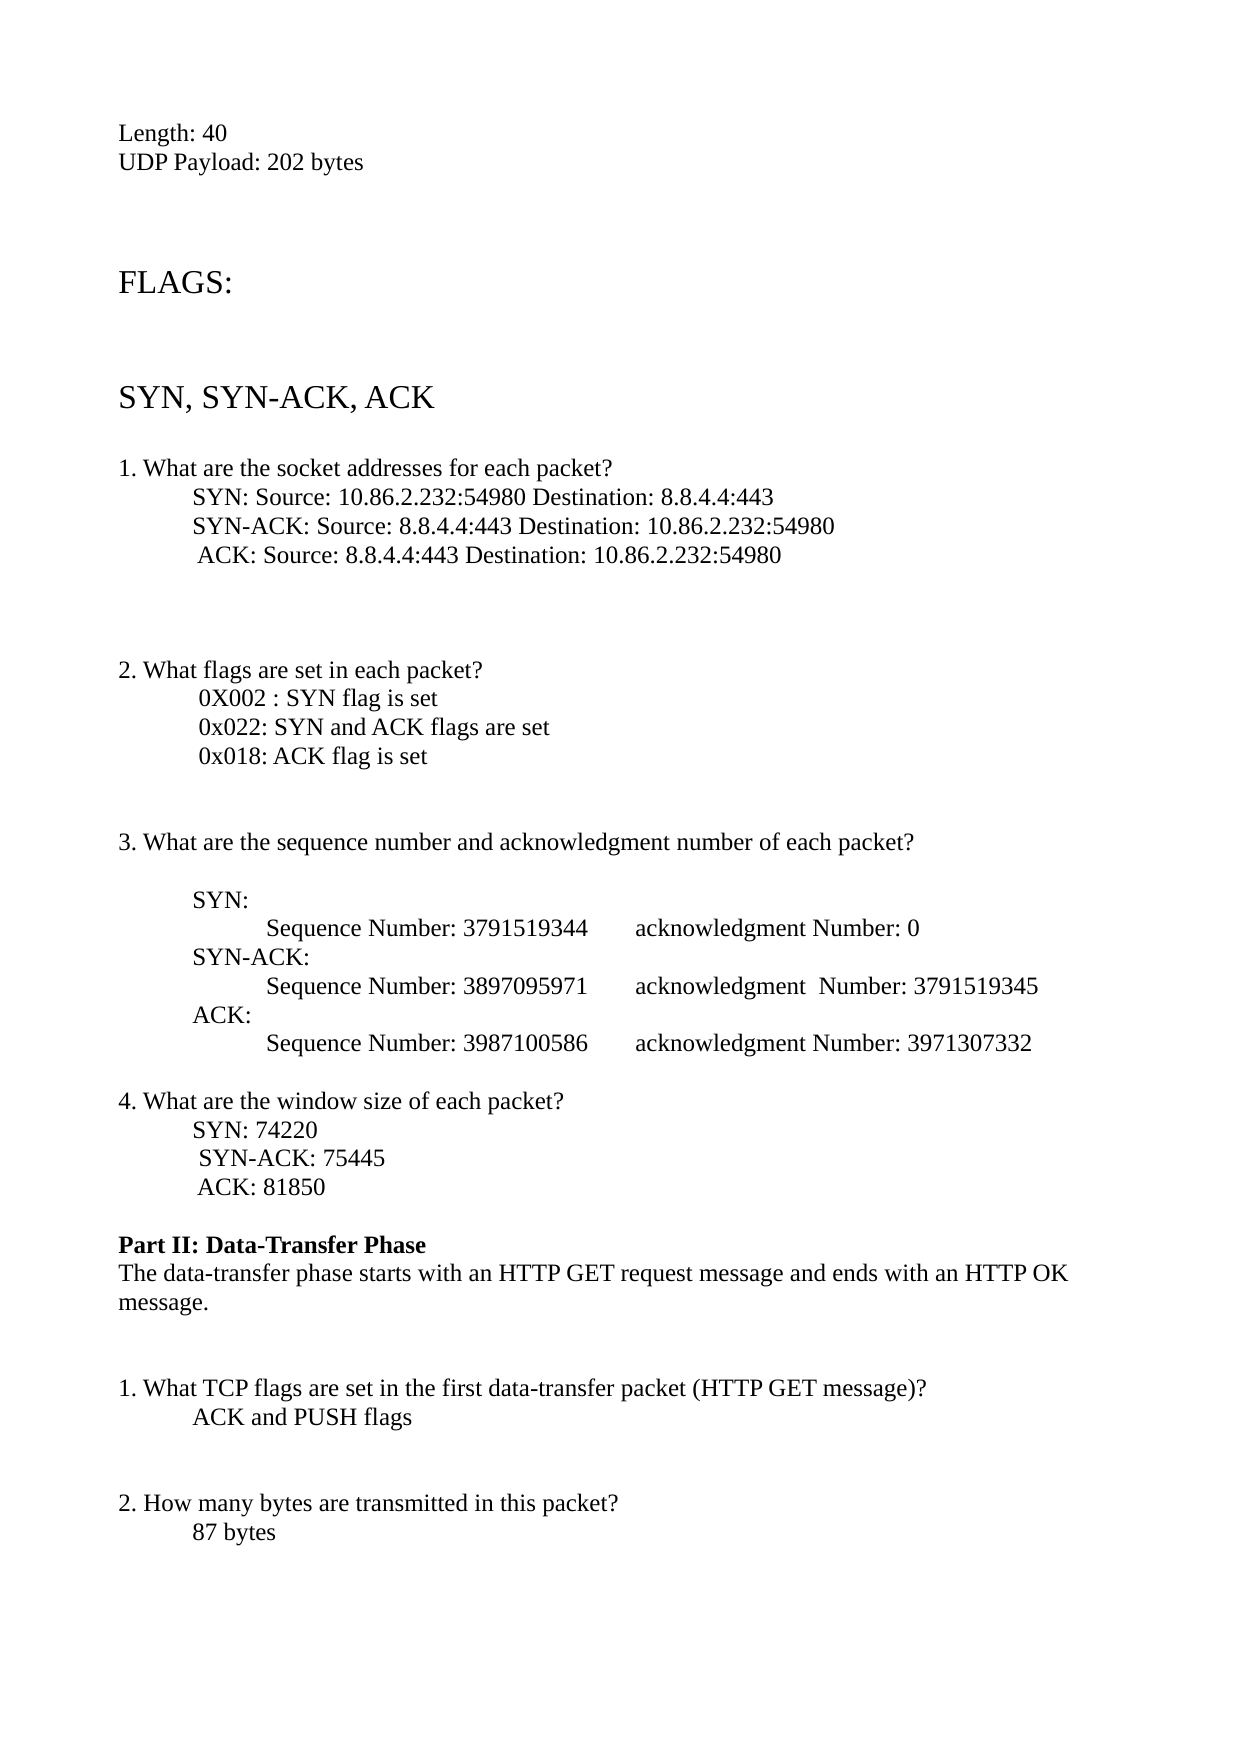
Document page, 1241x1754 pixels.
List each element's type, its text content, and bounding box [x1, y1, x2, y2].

text ACK: Source: 8.8.4.4:443 Destination: 10.86.2.232:54980 [118, 540, 1122, 568]
text Length: 40 [118, 118, 1122, 147]
text The data-transfer phase starts with an HTTP GET request message and ends with an HTTP OK [118, 1258, 1122, 1287]
text UDP Payload: 202 bytes [118, 147, 1122, 176]
text FLAGS: [118, 262, 1122, 300]
text 1. What are the socket addresses for each packet? [118, 453, 1122, 482]
text Sequence Number: 3897095971 acknowledgment Number: 3791519345 [118, 971, 1122, 1000]
text ACK and PUSH flags [118, 1402, 1122, 1431]
text SYN-ACK: 75445 [118, 1143, 1122, 1172]
text 2. What flags are set in each packet? [118, 655, 1122, 683]
text ACK: [118, 1000, 1122, 1028]
text 4. What are the window size of each packet? [118, 1086, 1122, 1115]
text 0x022: SYN and ACK flags are set [118, 712, 1122, 741]
text 0x018: ACK flag is set [118, 741, 1122, 770]
text 3. What are the sequence number and acknowledgment number of each packet? [118, 827, 1122, 856]
text 2. How many bytes are transmitted in this packet? [118, 1488, 1122, 1517]
text ACK: 81850 [118, 1172, 1122, 1201]
text SYN: Source: 10.86.2.232:54980 Destination: 8.8.4.4:443 [118, 482, 1122, 511]
text SYN: 74220 [118, 1115, 1122, 1143]
text SYN-ACK: [118, 942, 1122, 971]
text Sequence Number: 3791519344 acknowledgment Number: 0 [118, 913, 1122, 942]
text 0X002 : SYN flag is set [118, 683, 1122, 712]
text Sequence Number: 3987100586 acknowledgment Number: 3971307332 [118, 1028, 1122, 1057]
text SYN-ACK: Source: 8.8.4.4:443 Destination: 10.86.2.232:54980 [118, 511, 1122, 540]
text Part II: Data-Transfer Phase [118, 1230, 1122, 1258]
text message. [118, 1287, 1122, 1316]
text 87 bytes [118, 1517, 1122, 1546]
text SYN, SYN-ACK, ACK [118, 377, 1122, 415]
text 1. What TCP flags are set in the first data-transfer packet (HTTP GET message)? [118, 1373, 1122, 1402]
text SYN: [118, 885, 1122, 913]
